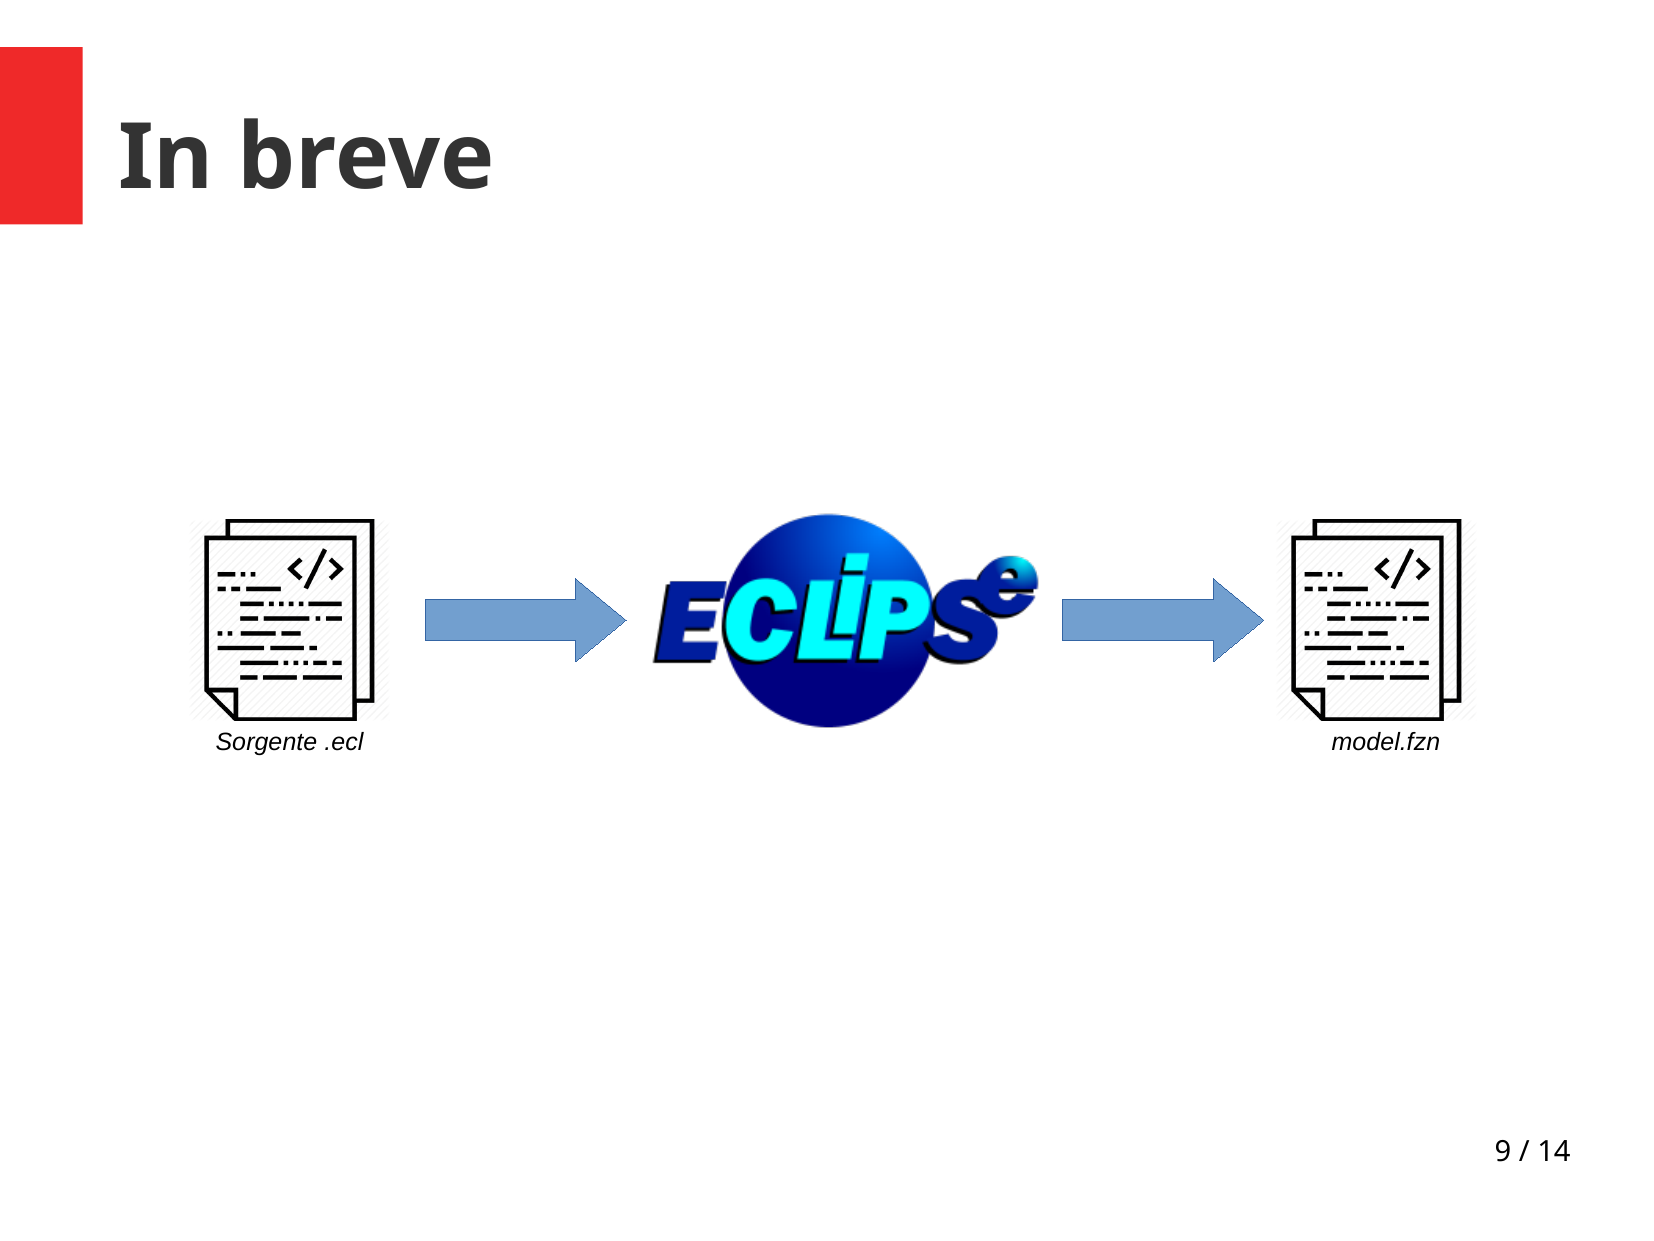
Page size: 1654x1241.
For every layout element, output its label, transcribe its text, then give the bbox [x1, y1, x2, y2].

title In breve [118, 49, 1571, 257]
text_box model.fzn [1316, 720, 1542, 792]
picture [639, 492, 1040, 748]
text_box [425, 578, 627, 662]
picture [1275, 519, 1477, 721]
picture [188, 519, 390, 721]
text_box Sorgente .ecl [200, 720, 426, 792]
text_box [1062, 578, 1264, 662]
